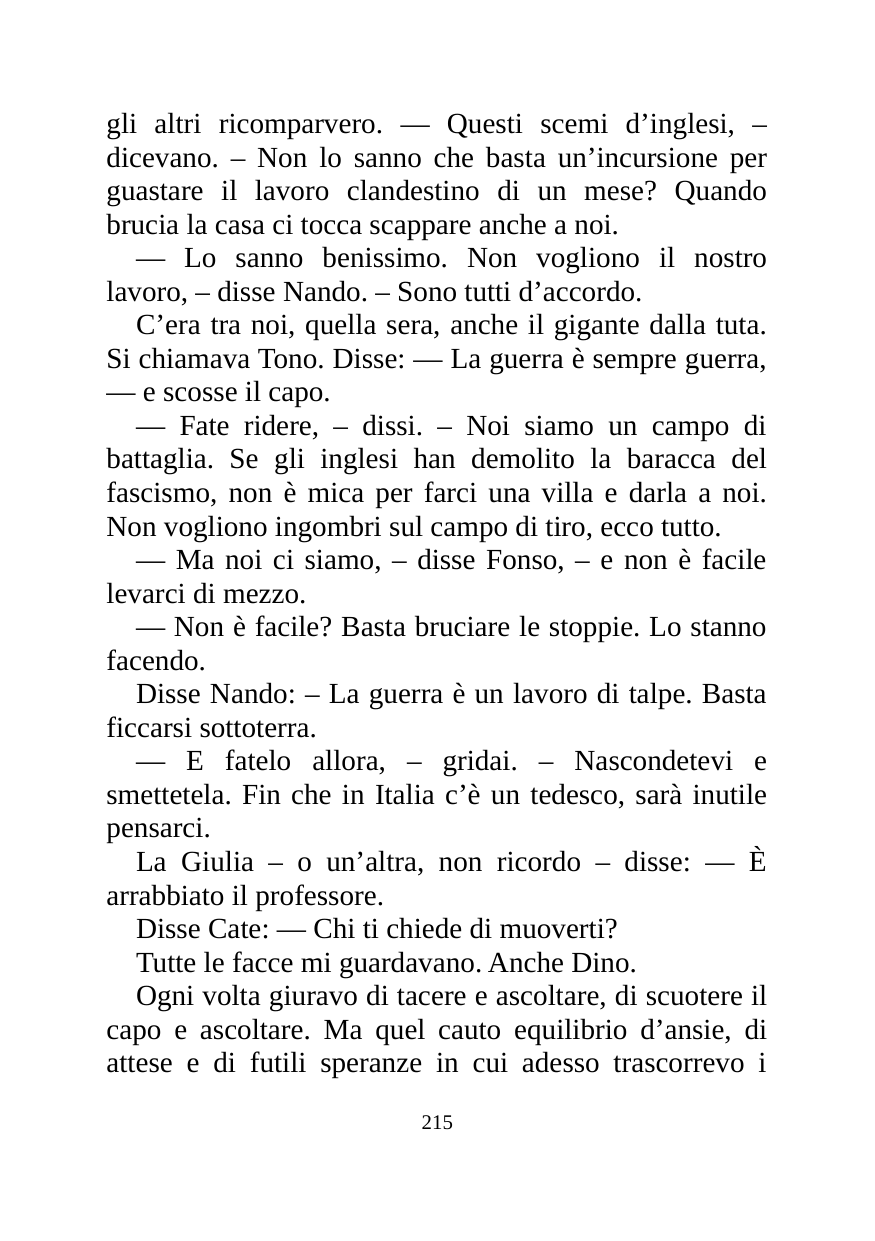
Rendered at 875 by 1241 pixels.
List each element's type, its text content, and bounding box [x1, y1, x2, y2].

text Disse Cate: — Chi ti chiede di muoverti? [106, 911, 768, 945]
text — Lo sanno benissimo. Non vogliono il nostro lavoro, – disse Nando. – Sono tutti d’accordo. [106, 240, 768, 307]
text C’era tra noi, quella sera, anche il gigante dalla tuta. Si chiamava Tono. Disse: — La guerra è sempre guerra, — e scosse il capo. [106, 307, 768, 408]
text — Non è facile? Basta bruciare le stoppie. Lo stanno facendo. [106, 609, 768, 676]
text — E fatelo allora, – gridai. – Nascondetevi e smettetela. Fin che in Italia c’è un tedesco, sarà inutile pensarci. [106, 743, 768, 844]
text Disse Nando: – La guerra è un lavoro di talpe. Basta ficcarsi sottoterra. [106, 676, 768, 743]
text — Fate ridere, – dissi. – Noi siamo un campo di battaglia. Se gli inglesi han demolito la baracca del fascismo, non è mica per farci una villa e darla a noi. Non vogliono ingombri sul campo di tiro, ecco tutto. [106, 408, 768, 542]
text — Ma noi ci siamo, – disse Fonso, – e non è facile levarci di mezzo. [106, 542, 768, 609]
text Tutte le facce mi guardavano. Anche Dino. [106, 945, 768, 978]
text Ogni volta giuravo di tacere e ascoltare, di scuotere il capo e ascoltare. Ma quel cauto equilibrio d’ansie, di attese e di futili speranze in cui adesso trascorrevo i [106, 978, 768, 1079]
text gli altri ricomparvero. — Questi scemi d’inglesi, – dicevano. – Non lo sanno che basta un’incursione per guastare il lavoro clandestino di un mese? Quando brucia la casa ci tocca scappare anche a noi. [106, 106, 768, 240]
text La Giulia – o un’altra, non ricordo – disse: — È arrabbiato il professore. [106, 844, 768, 911]
